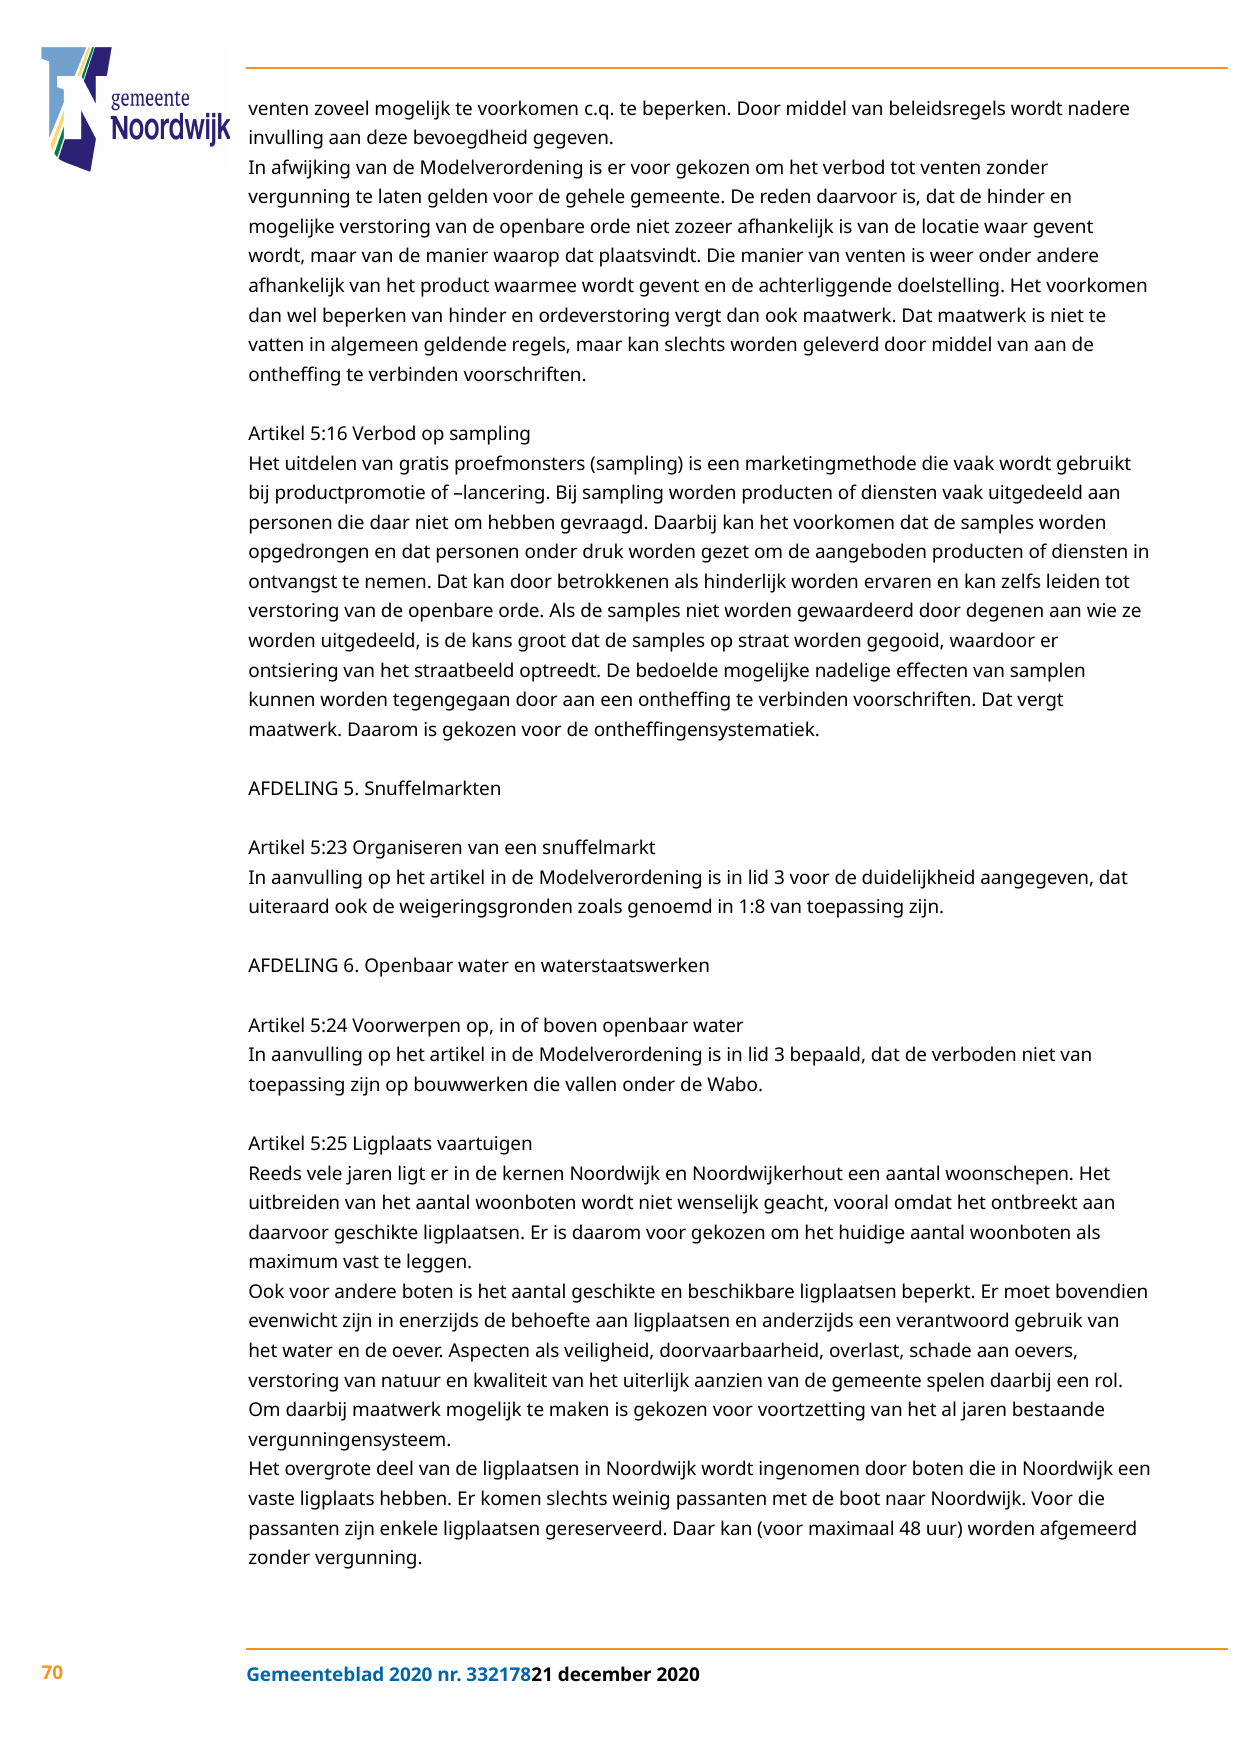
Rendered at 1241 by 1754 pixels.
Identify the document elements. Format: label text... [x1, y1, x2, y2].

text Het overgrote deel van de ligplaatsen in Noordwijk wordt ingenomen door boten die in Noordwijk een vaste ligplaats hebben. Er komen slechts weinig passanten met de boot naar Noordwijk. Voor die passanten zijn enkele ligplaatsen gereserveerd. Daar kan (voor maximaal 48 uur) worden afgemeerd zonder vergunning. [248, 1456, 1152, 1570]
text Ook voor andere boten is het aantal geschikte en beschikbare ligplaatsen beperkt. Er moet bovendien evenwicht zijn in enerzijds de behoefte aan ligplaatsen en anderzijds een verantwoord gebruik van het water en de oever. Aspecten als veiligheid, doorvaarbaarheid, overlast, schade aan oevers, verstoring van natuur en kwaliteit van het uiterlijk aanzien van de gemeente spelen daarbij een rol. Om daarbij maatwerk mogelijk te maken is gekozen voor voortzetting van het al jaren bestaande vergunningensysteem. [248, 1278, 1152, 1452]
text AFDELING 5. Snuffelmarkten [248, 775, 1152, 801]
text venten zoveel mogelijk te voorkomen c.q. te beperken. Door middel van beleidsregels wordt nadere invulling aan deze bevoegdheid gegeven. [248, 95, 1152, 150]
text Artikel 5:23 Organiseren van een snuffelmarkt [248, 834, 1152, 860]
text Reeds vele jaren ligt er in de kernen Noordwijk en Noordwijkerhout een aantal woonschepen. Het uitbreiden van het aantal woonboten wordt niet wenselijk geacht, vooral omdat het ontbreekt aan daarvoor geschikte ligplaatsen. Er is daarom voor gekozen om het huidige aantal woonboten als maximum vast te leggen. [248, 1160, 1152, 1274]
text Artikel 5:25 Ligplaats vaartuigen [248, 1130, 1152, 1156]
text In afwijking van de Modelverordening is er voor gekozen om het verbod tot venten zonder vergunning te laten gelden voor de gehele gemeente. De reden daarvoor is, dat de hinder en mogelijke verstoring van de openbare orde niet zozeer afhankelijk is van de locatie waar gevent wordt, maar van de manier waarop dat plaatsvindt. Die manier van venten is weer onder andere afhankelijk van het product waarmee wordt gevent en de achterliggende doelstelling. Het voorkomen dan wel beperken van hinder en ordeverstoring vergt dan ook maatwerk. Dat maatwerk is niet te vatten in algemeen geldende regels, maar kan slechts worden geleverd door middel van aan de ontheffing te verbinden voorschriften. [248, 154, 1152, 387]
text In aanvulling op het artikel in de Modelverordening is in lid 3 bepaald, dat de verboden niet van toepassing zijn op bouwwerken die vallen onder de Wabo. [248, 1041, 1152, 1097]
text Artikel 5:24 Voorwerpen op, in of boven openbaar water [248, 1012, 1152, 1038]
picture [41, 47, 231, 172]
text In aanvulling op het artikel in de Modelverordening is in lid 3 voor de duidelijkheid aangegeven, dat uiteraard ook de weigeringsgronden zoals genoemd in 1:8 van toepassing zijn. [248, 864, 1152, 919]
text AFDELING 6. Openbaar water en waterstaatswerken [248, 953, 1152, 978]
text Het uitdelen van gratis proefmonsters (sampling) is een marketingmethode die vaak wordt gebruikt bij productpromotie of –lancering. Bij sampling worden producten of diensten vaak uitgedeeld aan personen die daar niet om hebben gevraagd. Daarbij kan het voorkomen dat de samples worden opgedrongen en dat personen onder druk worden gezet om de aangeboden producten of diensten in ontvangst te nemen. Dat kan door betrokkenen als hinderlijk worden ervaren en kan zelfs leiden tot verstoring van de openbare orde. Als de samples niet worden gewaardeerd door degenen aan wie ze worden uitgedeeld, is de kans groot dat de samples op straat worden gegooid, waardoor er ontsiering van het straatbeeld optreedt. De bedoelde mogelijke nadelige effecten van samplen kunnen worden tegengegaan door aan een ontheffing te verbinden voorschriften. Dat vergt maatwerk. Daarom is gekozen voor de ontheffingensystematiek. [248, 450, 1152, 742]
text Artikel 5:16 Verbod op sampling [248, 420, 1152, 446]
